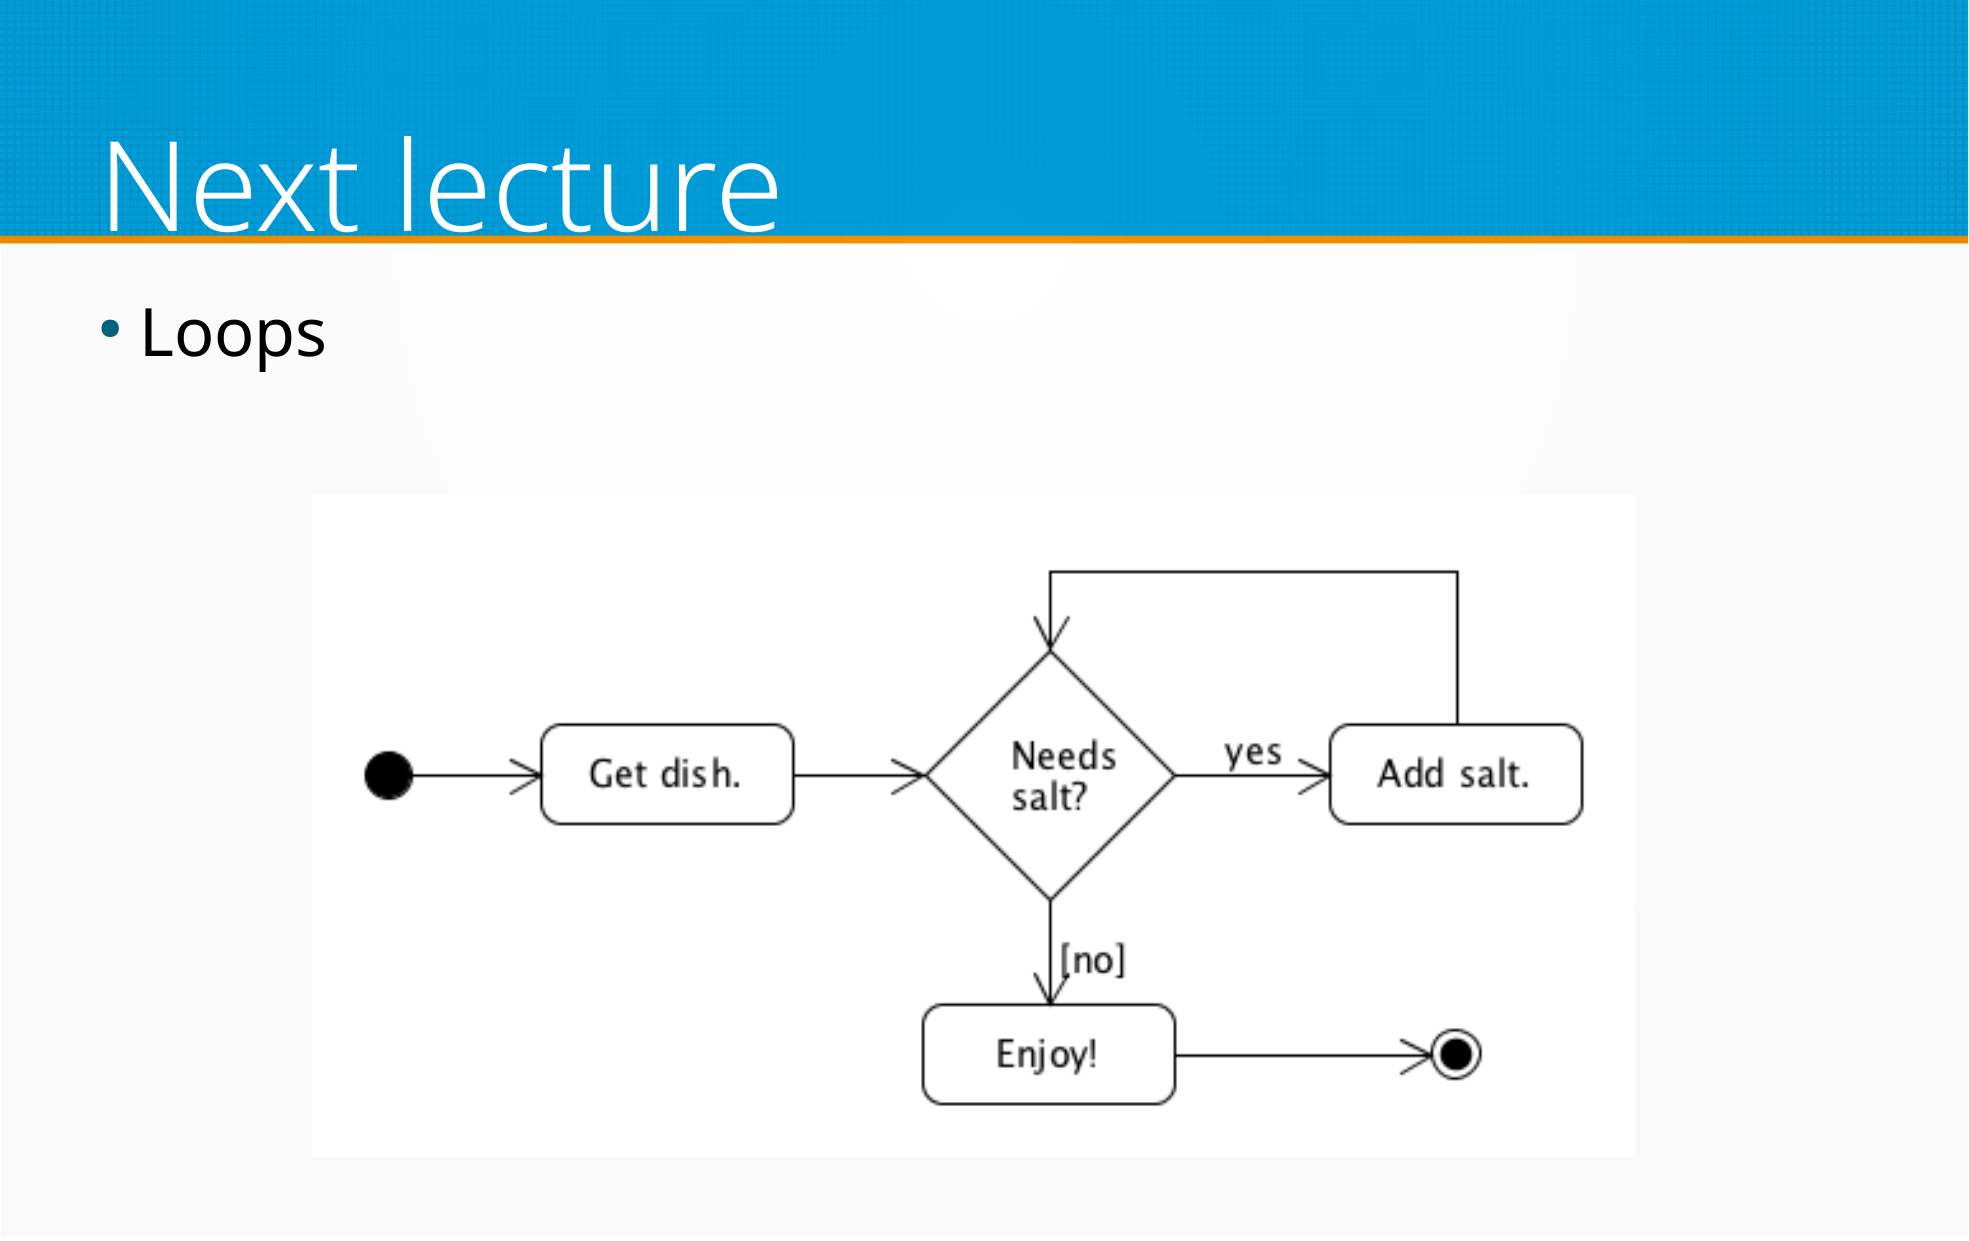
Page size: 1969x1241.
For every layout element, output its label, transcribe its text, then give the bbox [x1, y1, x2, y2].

title Next lecture [98, 49, 1870, 257]
picture [0, 236, 1969, 1241]
list Loops [98, 290, 1870, 1010]
